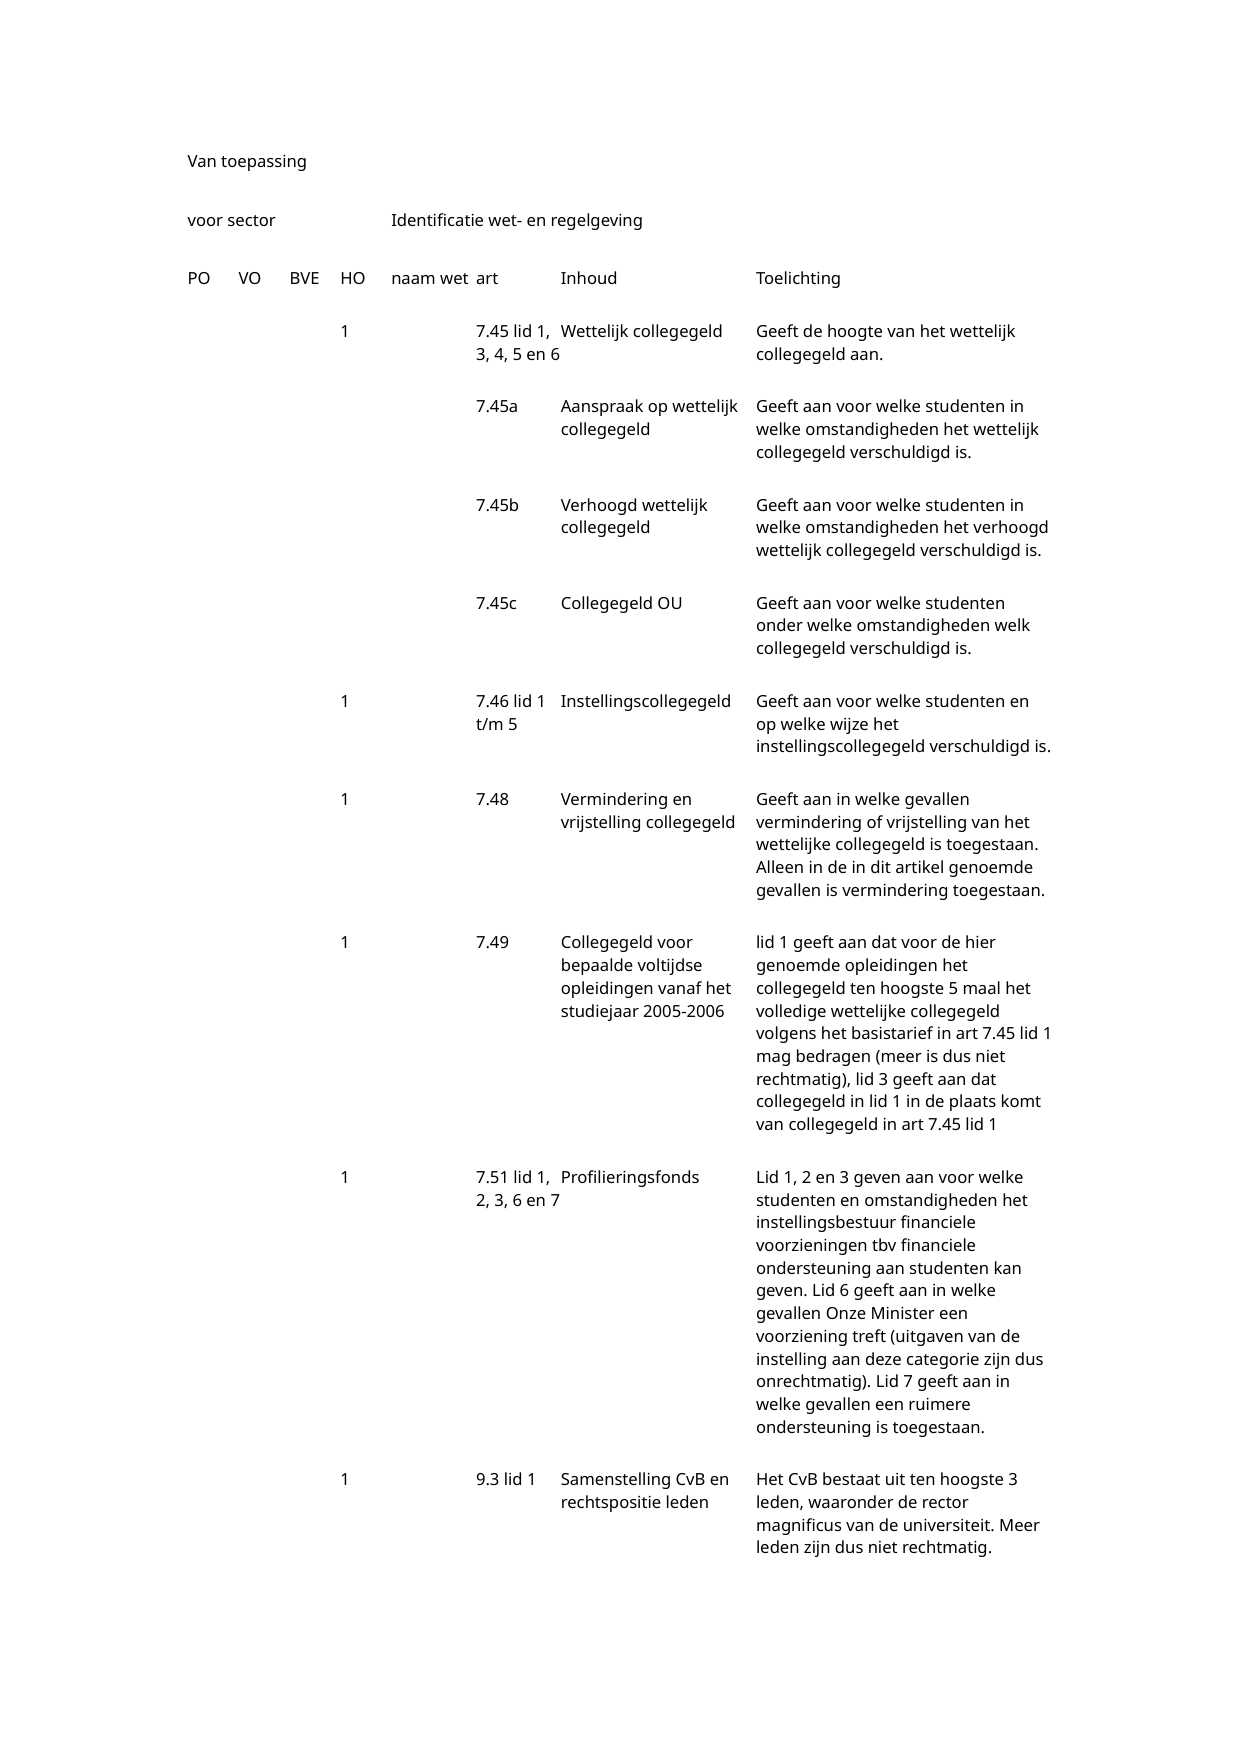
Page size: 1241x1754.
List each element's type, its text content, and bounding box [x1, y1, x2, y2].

table_cell [188, 931, 238, 1165]
table_cell [188, 320, 238, 395]
table_cell [391, 395, 476, 493]
table_cell 7.45c [476, 591, 561, 689]
table_cell voor sector [188, 209, 340, 267]
table_cell Geeft aan voor welke studenten in welke omstandigheden het wettelijk collegegeld verschuldigd is. [756, 395, 1053, 493]
table_cell [289, 788, 340, 931]
table_cell [340, 209, 391, 267]
table_header [391, 150, 476, 208]
table_cell [289, 395, 340, 493]
table_cell [238, 320, 289, 395]
table_cell Toelichting [756, 267, 1053, 319]
table_cell [238, 1165, 289, 1468]
table_cell HO [340, 267, 391, 319]
table_cell PO [188, 267, 238, 319]
table_header [756, 150, 1053, 208]
table_cell 9.3 lid 1 [476, 1468, 561, 1589]
table_cell 7.45 lid 1, 3, 4, 5 en 6 [476, 320, 561, 395]
table_header [561, 150, 756, 208]
table_cell Verhoogd wettelijk collegegeld [561, 493, 756, 591]
table_cell Inhoud [561, 267, 756, 319]
table_cell [340, 395, 391, 493]
table_cell [289, 1468, 340, 1589]
table_cell [238, 395, 289, 493]
table_cell Collegegeld OU [561, 591, 756, 689]
table_cell Geeft aan voor welke studenten in welke omstandigheden het verhoogd wettelijk collegegeld verschuldigd is. [756, 493, 1053, 591]
table_cell [188, 395, 238, 493]
table_cell Vermindering en vrijstelling collegegeld [561, 788, 756, 931]
table_cell Profilieringsfonds [561, 1165, 756, 1468]
table_cell [188, 1165, 238, 1468]
table_cell naam wet [391, 267, 476, 319]
table_cell 1 [340, 689, 391, 787]
table_cell [391, 689, 476, 787]
table_cell [391, 493, 476, 591]
table_cell Samenstelling CvB en rechtspositie leden [561, 1468, 756, 1589]
table_cell Instellingscollegegeld [561, 689, 756, 787]
table_cell [340, 493, 391, 591]
table_cell 1 [340, 320, 391, 395]
table_cell [238, 788, 289, 931]
table_cell 1 [340, 1468, 391, 1589]
table_header [476, 150, 561, 208]
table_cell 7.45b [476, 493, 561, 591]
table_cell Geeft de hoogte van het wettelijk collegegeld aan. [756, 320, 1053, 395]
table_cell 1 [340, 1165, 391, 1468]
table_cell [238, 493, 289, 591]
table_cell [238, 1468, 289, 1589]
table_cell [238, 931, 289, 1165]
table_header Van toepassing [188, 150, 391, 208]
table_cell [391, 1165, 476, 1468]
table_cell 1 [340, 931, 391, 1165]
table_cell Wettelijk collegegeld [561, 320, 756, 395]
table_cell 7.46 lid 1 t/m 5 [476, 689, 561, 787]
table_cell [289, 931, 340, 1165]
table_cell BVE [289, 267, 340, 319]
table_cell [756, 209, 1053, 267]
table_cell Geeft aan voor welke studenten onder welke omstandigheden welk collegegeld verschuldigd is. [756, 591, 1053, 689]
table_cell art [476, 267, 561, 319]
table_cell 7.49 [476, 931, 561, 1165]
table_cell [188, 1468, 238, 1589]
table_cell Identificatie wet- en regelgeving [391, 209, 756, 267]
table_cell [391, 320, 476, 395]
table_cell [188, 788, 238, 931]
table_cell [289, 493, 340, 591]
table_cell [289, 320, 340, 395]
table_cell [340, 591, 391, 689]
table_cell Geeft aan voor welke studenten en op welke wijze het instellingscollegegeld verschuldigd is. [756, 689, 1053, 787]
table_cell Lid 1, 2 en 3 geven aan voor welke studenten en omstandigheden het instellingsbestuur financiele voorzieningen tbv financiele ondersteuning aan studenten kan geven. Lid 6 geeft aan in welke gevallen Onze Minister een voorziening treft (uitgaven van de instelling aan deze categorie zijn dus onrechtmatig). Lid 7 geeft aan in welke gevallen een ruimere ondersteuning is toegestaan. [756, 1165, 1053, 1468]
table_cell 7.51 lid 1, 2, 3, 6 en 7 [476, 1165, 561, 1468]
table_cell [188, 689, 238, 787]
table_cell Het CvB bestaat uit ten hoogste 3 leden, waaronder de rector magnificus van de universiteit. Meer leden zijn dus niet rechtmatig. [756, 1468, 1053, 1589]
table_cell [391, 788, 476, 931]
table_cell [289, 1165, 340, 1468]
table_cell 7.45a [476, 395, 561, 493]
table_cell [188, 591, 238, 689]
table_cell lid 1 geeft aan dat voor de hier genoemde opleidingen het collegegeld ten hoogste 5 maal het volledige wettelijke collegegeld volgens het basistarief in art 7.45 lid 1 mag bedragen (meer is dus niet rechtmatig), lid 3 geeft aan dat collegegeld in lid 1 in de plaats komt van collegegeld in art 7.45 lid 1 [756, 931, 1053, 1165]
table_cell [238, 689, 289, 787]
table_cell Aanspraak op wettelijk collegegeld [561, 395, 756, 493]
table_cell VO [238, 267, 289, 319]
table_cell [289, 689, 340, 787]
table_cell [391, 591, 476, 689]
table_cell [391, 931, 476, 1165]
table_cell 1 [340, 788, 391, 931]
table_cell 7.48 [476, 788, 561, 931]
table_cell Geeft aan in welke gevallen vermindering of vrijstelling van het wettelijke collegegeld is toegestaan. Alleen in de in dit artikel genoemde gevallen is vermindering toegestaan. [756, 788, 1053, 931]
table_cell [188, 493, 238, 591]
table_cell [391, 1468, 476, 1589]
table_cell [289, 591, 340, 689]
table_cell Collegegeld voor bepaalde voltijdse opleidingen vanaf het studiejaar 2005-2006 [561, 931, 756, 1165]
table_cell [238, 591, 289, 689]
